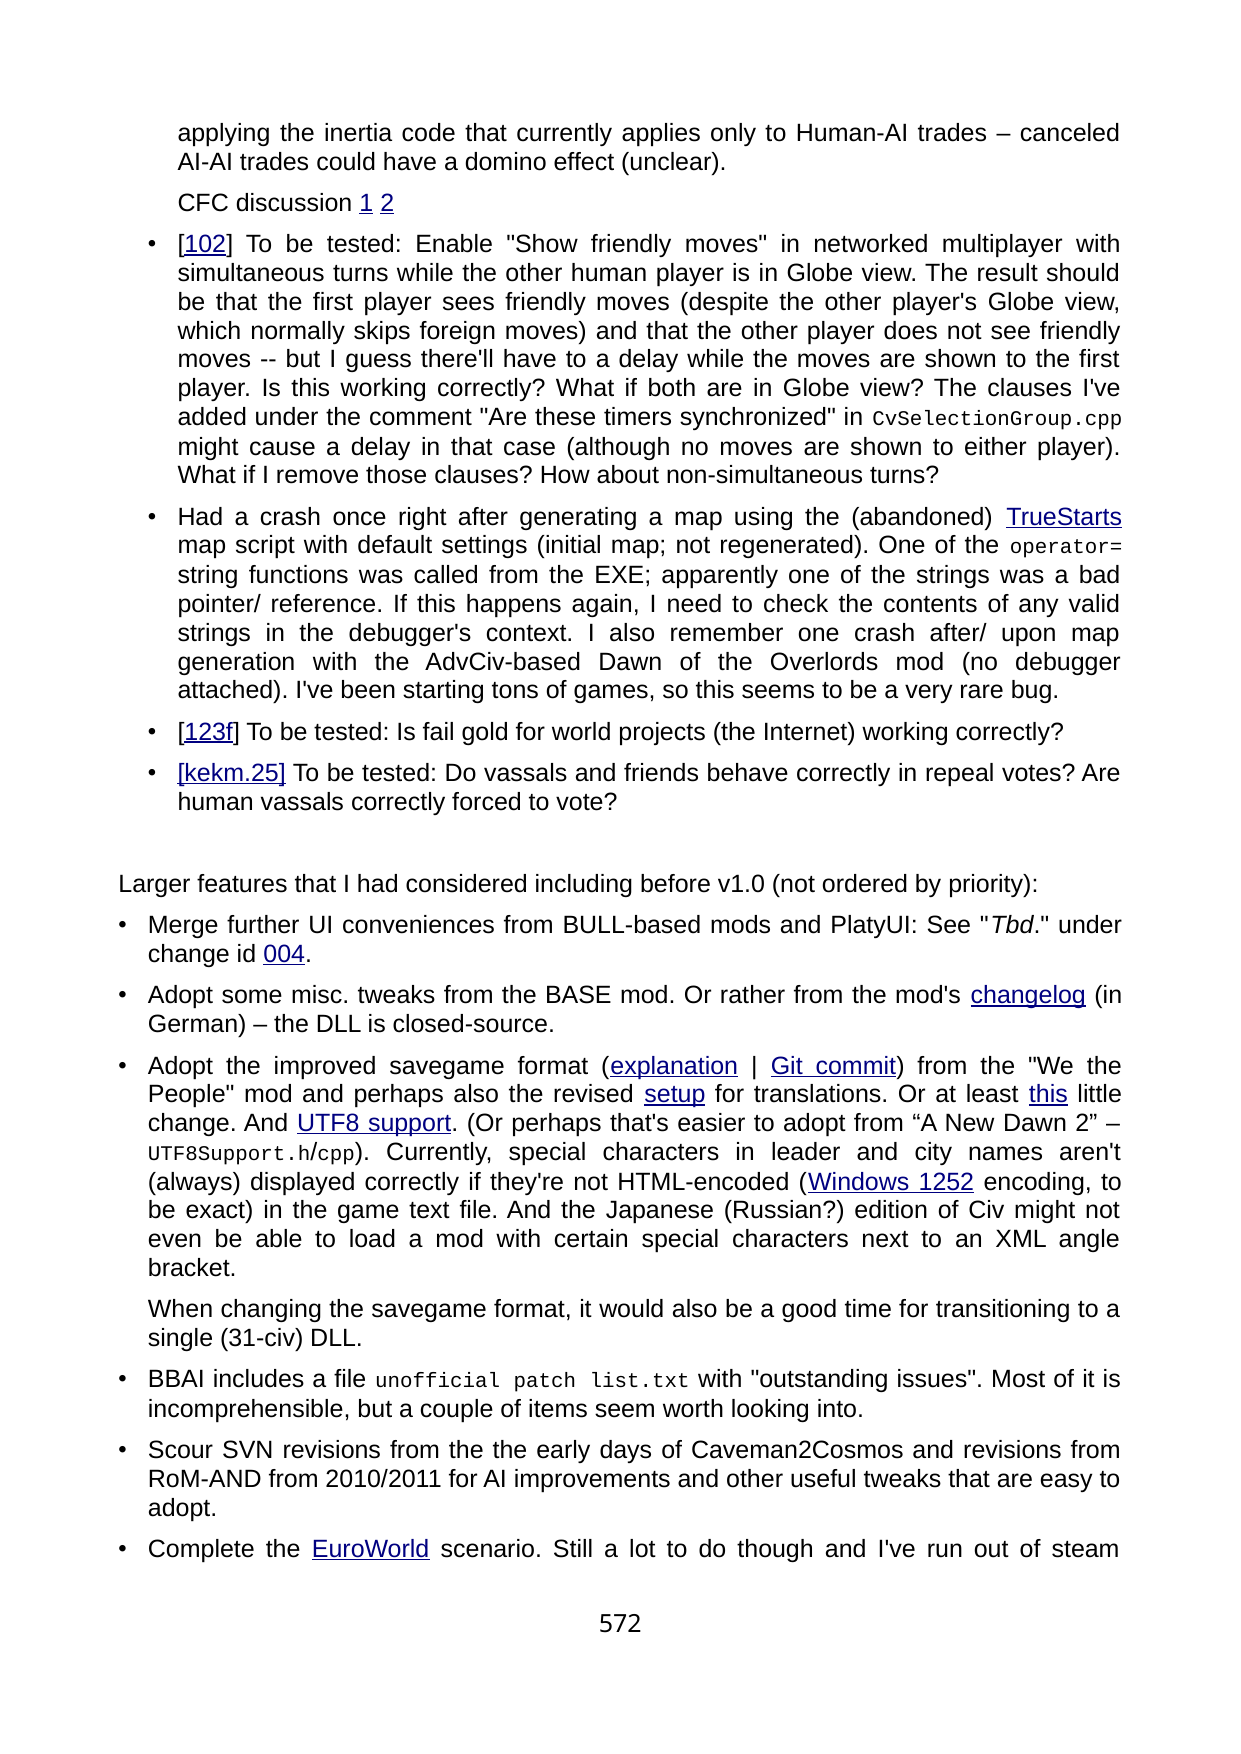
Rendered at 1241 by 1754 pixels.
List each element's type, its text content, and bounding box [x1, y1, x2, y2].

list Complete the EuroWorld scenario. Still a lot to do though and I've run out of steam [118, 1534, 1122, 1563]
list [123f] To be tested: Is fail gold for world projects (the Internet) working correctly? [148, 716, 1122, 745]
text Larger features that I had considered including before v1.0 (not ordered by priority): [118, 869, 1122, 898]
list When changing the savegame format, it would also be a good time for transitioning to a single (31-civ) DLL. [118, 1294, 1122, 1352]
list BBAI includes a file unofficial patch list.txt with "outstanding issues". Most of it is incomprehensible, but a couple of items seem worth looking into. [118, 1364, 1122, 1423]
list Merge further UI conveniences from BULL-based mods and PlatyUI: See "Tbd." under change id 004. [118, 910, 1122, 968]
list [kekm.25] To be tested: Do vassals and friends behave correctly in repeal votes? Are human vassals correctly forced to vote? [148, 758, 1122, 815]
list CFC discussion 1 2 [148, 188, 1122, 217]
list Adopt the improved savegame format (explanation | Git commit) from the "We the People" mod and perhaps also the revised setup for translations. Or at least this little change. And UTF8 support. (Or perhaps that's easier to adopt from “A New Dawn 2” – UTF8Support.h/cpp). Currently, special characters in leader and city names aren't (always) displayed correctly if they're not HTML-encoded (Windows 1252 encoding, to be exact) in the game text file. And the Japanese (Russian?) edition of Civ might not even be able to load a mod with certain special characters next to an XML angle bracket. [118, 1051, 1122, 1282]
list Had a crash once right after generating a map using the (abandoned) TrueStarts map script with default settings (initial map; not regenerated). One of the operator= string functions was called from the EXE; apparently one of the strings was a bad pointer/ reference. If this happens again, I need to check the contents of any valid strings in the debugger's context. I also remember one crash after/ upon map generation with the AdvCiv-based Dawn of the Overlords mod (no debugger attached). I've been starting tons of games, so this seems to be a very rare bug. [148, 502, 1122, 704]
list [102] To be tested: Enable "Show friendly moves" in networked multiplayer with simultaneous turns while the other human player is in Globe view. The result should be that the first player sees friendly moves (despite the other player's Globe view, which normally skips foreign moves) and that the other player does not see friendly moves -- but I guess there'll have to a delay while the moves are shown to the first player. Is this working correctly? What if both are in Globe view? The clauses I've added under the comment "Are these timers synchronized" in CvSelectionGroup.cpp might cause a delay in that case (although no moves are shown to either player). What if I remove those clauses? How about non-simultaneous turns? [148, 229, 1122, 489]
list Adopt some misc. tweaks from the BASE mod. Or rather from the mod's changelog (in German) – the DLL is closed-source. [118, 981, 1122, 1038]
list applying the inertia code that currently applies only to Human-AI trades – canceled AI-AI trades could have a domino effect (unclear). [148, 118, 1122, 176]
list Scour SVN revisions from the the early days of Caveman2Cosmos and revisions from RoM-AND from 2010/2011 for AI improvements and other useful tweaks that are easy to adopt. [118, 1435, 1122, 1521]
